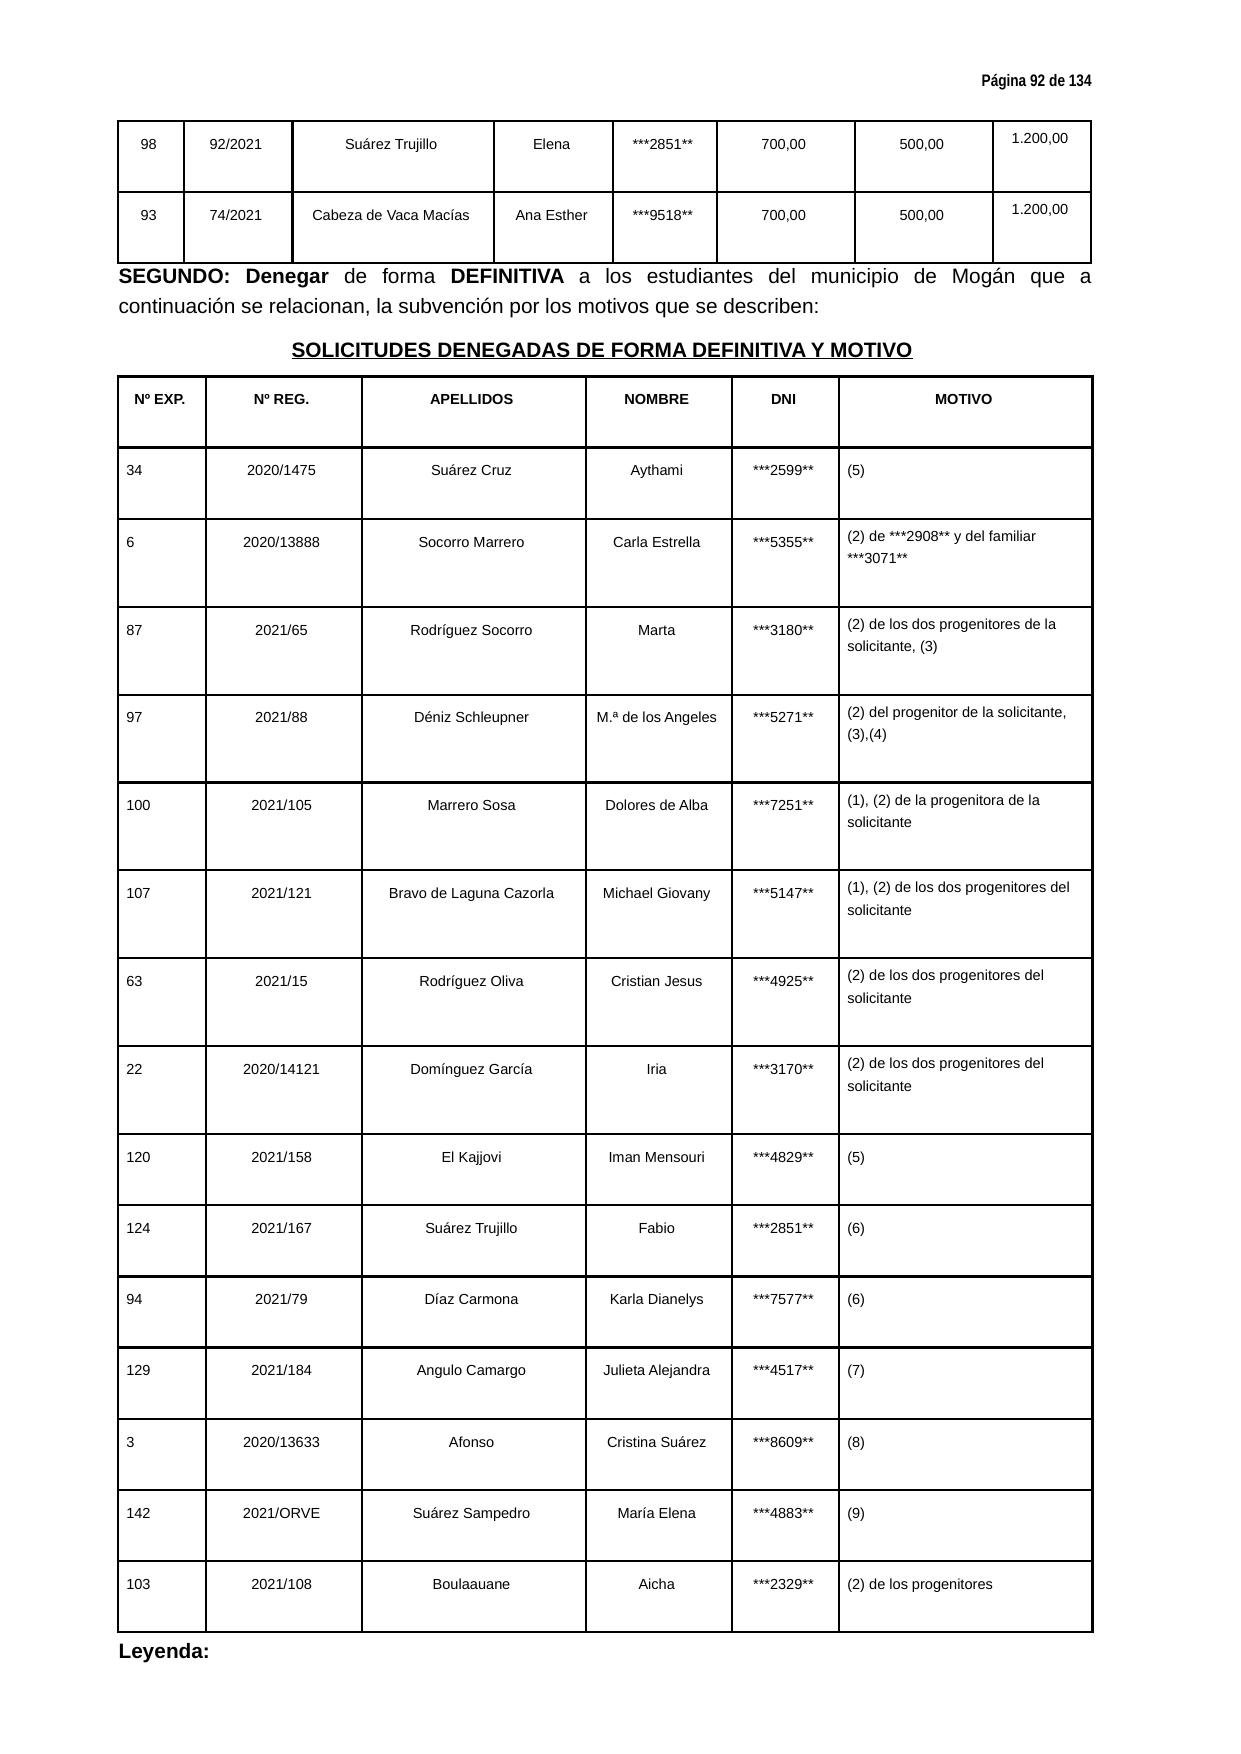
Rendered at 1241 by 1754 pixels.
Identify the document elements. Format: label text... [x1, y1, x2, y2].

table_cell 700,00 [718, 122, 854, 191]
table_cell 1.200,00 [994, 122, 1090, 191]
table_cell (9) [840, 1491, 1091, 1560]
table_cell ***4829** [733, 1135, 838, 1204]
table_cell ***3180** [733, 608, 838, 693]
table_cell Domínguez García [363, 1047, 585, 1133]
table_cell 2021/ORVE [207, 1491, 361, 1560]
table_cell Socorro Marrero [363, 520, 585, 606]
table_cell ***8609** [733, 1420, 838, 1489]
table_cell Angulo Camargo [363, 1349, 585, 1418]
table_cell ***2329** [733, 1562, 838, 1631]
table_cell Iria [587, 1047, 731, 1133]
table_cell 6 [119, 520, 205, 606]
table_cell ***2599** [733, 449, 838, 518]
table_cell 120 [119, 1135, 205, 1204]
table_header MOTIVO [840, 378, 1091, 446]
table_cell 98 [119, 122, 183, 191]
table_cell Boulaauane [363, 1562, 585, 1631]
table_cell 2021/65 [207, 608, 361, 693]
table_cell El Kajjovi [363, 1135, 585, 1204]
table_cell Michael Giovany [587, 871, 731, 957]
table_cell (2) de los progenitores [840, 1562, 1091, 1631]
table_cell Dolores de Alba [587, 784, 731, 869]
table_cell Bravo de Laguna Cazorla [363, 871, 585, 957]
table_cell (6) [840, 1278, 1091, 1346]
table_cell ***5147** [733, 871, 838, 957]
table_cell Cabeza de Vaca Macías [294, 193, 493, 262]
table_cell Karla Dianelys [587, 1278, 731, 1346]
table_cell Suárez Sampedro [363, 1491, 585, 1560]
table_cell Iman Mensouri [587, 1135, 731, 1204]
table_header APELLIDOS [363, 378, 585, 446]
table_cell 142 [119, 1491, 205, 1560]
table_cell Fabio [587, 1206, 731, 1275]
table_cell 2021/121 [207, 871, 361, 957]
table_cell Carla Estrella [587, 520, 731, 606]
table_cell M.ª de los Angeles [587, 696, 731, 781]
table_cell Afonso [363, 1420, 585, 1489]
table_cell Marrero Sosa [363, 784, 585, 869]
table_cell 2020/1475 [207, 449, 361, 518]
table_cell Ana Esther [495, 193, 612, 262]
table_cell Julieta Alejandra [587, 1349, 731, 1418]
table_cell (5) [840, 449, 1091, 518]
table_cell ***4925** [733, 959, 838, 1045]
text SOLICITUDES DENEGADAS DE FORMA DEFINITIVA Y MOTIVO [118, 332, 1092, 363]
table_cell 124 [119, 1206, 205, 1275]
table_cell ***5355** [733, 520, 838, 606]
text SEGUNDO: Denegar de forma DEFINITIVA a los estudiantes del municipio de Mogán que a continuación se relacionan, la subvención por los motivos que se describen: [118, 264, 1092, 319]
table_cell 2020/13888 [207, 520, 361, 606]
table_cell Cristian Jesus [587, 959, 731, 1045]
table_cell 700,00 [718, 193, 854, 262]
table_cell 2021/88 [207, 696, 361, 781]
table_cell 22 [119, 1047, 205, 1133]
table_cell ***5271** [733, 696, 838, 781]
table_cell 2021/15 [207, 959, 361, 1045]
table_cell 3 [119, 1420, 205, 1489]
table_cell 74/2021 [185, 193, 291, 262]
table_cell María Elena [587, 1491, 731, 1560]
table_cell 34 [119, 449, 205, 518]
table_cell Déniz Schleupner [363, 696, 585, 781]
table_cell Elena [495, 122, 612, 191]
table_cell (2) del progenitor de la solicitante,(3),(4) [840, 696, 1091, 781]
table_cell 63 [119, 959, 205, 1045]
table_cell (7) [840, 1349, 1091, 1418]
table_cell (2) de ***2908** y del familiar ***3071** [840, 520, 1091, 606]
table_cell Rodríguez Oliva [363, 959, 585, 1045]
table_cell 500,00 [856, 193, 992, 262]
table_cell ***3170** [733, 1047, 838, 1133]
table_cell 2021/184 [207, 1349, 361, 1418]
table_cell (8) [840, 1420, 1091, 1489]
table_header NOMBRE [587, 378, 731, 446]
table_header Nº EXP. [119, 378, 205, 446]
table_cell (1), (2) de los dos progenitores del solicitante [840, 871, 1091, 957]
table_cell ***4883** [733, 1491, 838, 1560]
table_cell ***9518** [614, 193, 716, 262]
table_cell (6) [840, 1206, 1091, 1275]
table_cell 97 [119, 696, 205, 781]
table_header DNI [733, 378, 838, 446]
table_cell 1.200,00 [994, 193, 1090, 262]
table_cell (2) de los dos progenitores del solicitante [840, 959, 1091, 1045]
table_cell Díaz Carmona [363, 1278, 585, 1346]
table_cell 2021/158 [207, 1135, 361, 1204]
table_cell 2020/14121 [207, 1047, 361, 1133]
table_cell ***4517** [733, 1349, 838, 1418]
table_header Nº REG. [207, 378, 361, 446]
table_cell Aythami [587, 449, 731, 518]
table_cell 2021/105 [207, 784, 361, 869]
table_cell ***2851** [733, 1206, 838, 1275]
table_cell 87 [119, 608, 205, 693]
table_cell 103 [119, 1562, 205, 1631]
table_cell Suárez Trujillo [363, 1206, 585, 1275]
table_cell (1), (2) de la progenitora de la solicitante [840, 784, 1091, 869]
table_cell ***7251** [733, 784, 838, 869]
table_cell Suárez Trujillo [294, 122, 493, 191]
table_cell Aicha [587, 1562, 731, 1631]
table_cell 100 [119, 784, 205, 869]
table_cell 129 [119, 1349, 205, 1418]
table_cell (2) de los dos progenitores de la solicitante, (3) [840, 608, 1091, 693]
table_cell Suárez Cruz [363, 449, 585, 518]
table_cell 2021/167 [207, 1206, 361, 1275]
table_cell Rodríguez Socorro [363, 608, 585, 693]
table_cell 94 [119, 1278, 205, 1346]
table_cell (2) de los dos progenitores del solicitante [840, 1047, 1091, 1133]
text Leyenda: [118, 1633, 1092, 1664]
table_cell Cristina Suárez [587, 1420, 731, 1489]
table_cell ***7577** [733, 1278, 838, 1346]
table_cell 92/2021 [185, 122, 291, 191]
table_cell 2020/13633 [207, 1420, 361, 1489]
table_cell ***2851** [614, 122, 716, 191]
table_cell Marta [587, 608, 731, 693]
table_cell 107 [119, 871, 205, 957]
table_cell 2021/108 [207, 1562, 361, 1631]
table_cell (5) [840, 1135, 1091, 1204]
table_cell 500,00 [856, 122, 992, 191]
table_cell 2021/79 [207, 1278, 361, 1346]
table_cell 93 [119, 193, 183, 262]
